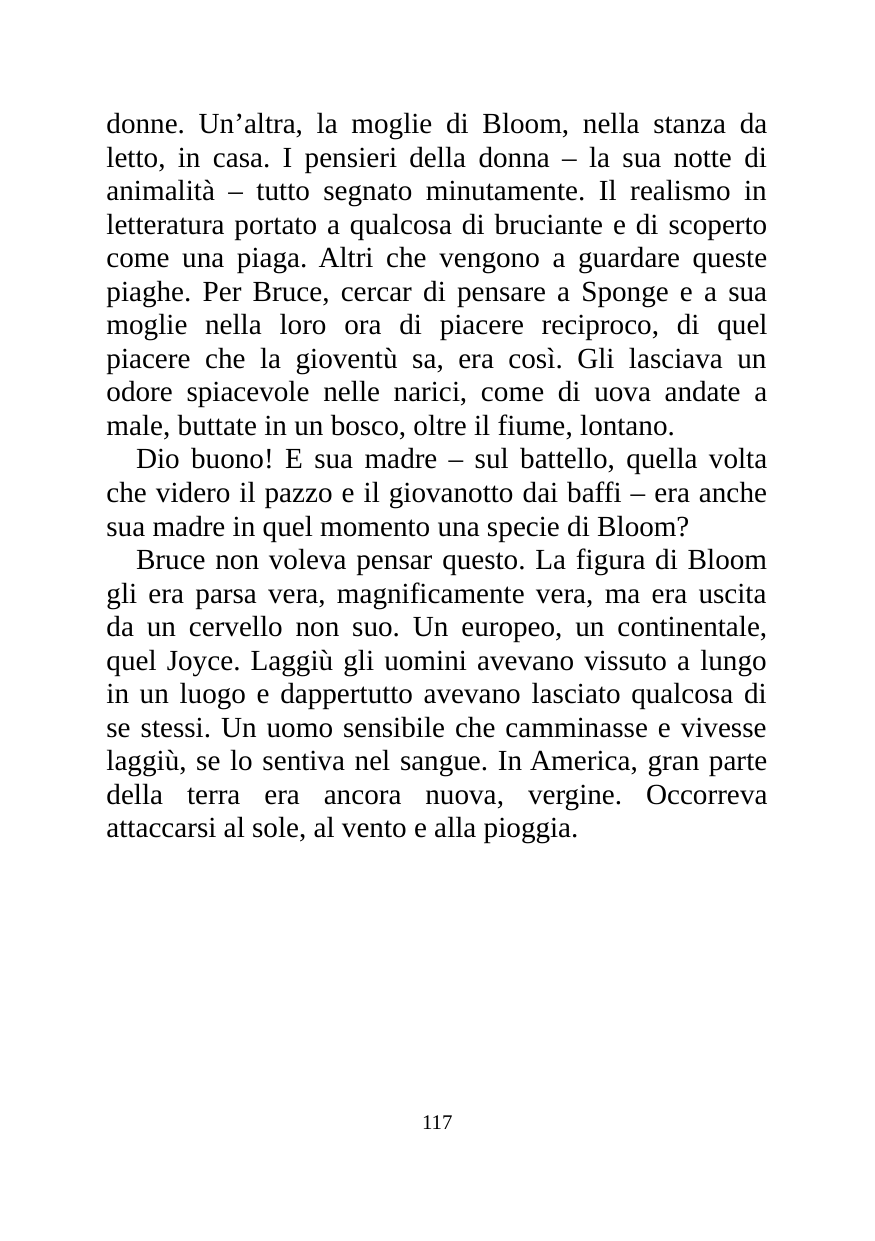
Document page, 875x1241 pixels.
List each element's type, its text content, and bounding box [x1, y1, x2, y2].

text Bruce non voleva pensar questo. La figura di Bloom gli era parsa vera, magnificamente vera, ma era uscita da un cervello non suo. Un europeo, un continentale, quel Joyce. Laggiù gli uomini avevano vissuto a lungo in un luogo e dappertutto avevano lasciato qualcosa di se stessi. Un uomo sensibile che camminasse e vivesse laggiù, se lo sentiva nel sangue. In America, gran parte della terra era ancora nuova, vergine. Occorreva attaccarsi al sole, al vento e alla pioggia. [106, 542, 768, 844]
text Dio buono! E sua madre – sul battello, quella volta che videro il pazzo e il giovanotto dai baffi – era anche sua madre in quel momento una specie di Bloom? [106, 442, 768, 542]
text donne. Un’altra, la moglie di Bloom, nella stanza da letto, in casa. I pensieri della donna – la sua notte di animalità – tutto segnato minutamente. Il realismo in letteratura portato a qualcosa di bruciante e di scoperto come una piaga. Altri che vengono a guardare queste piaghe. Per Bruce, cercar di pensare a Sponge e a sua moglie nella loro ora di piacere reciproco, di quel piacere che la gioventù sa, era così. Gli lasciava un odore spiacevole nelle narici, come di uova andate a male, buttate in un bosco, oltre il fiume, lontano. [106, 106, 768, 442]
